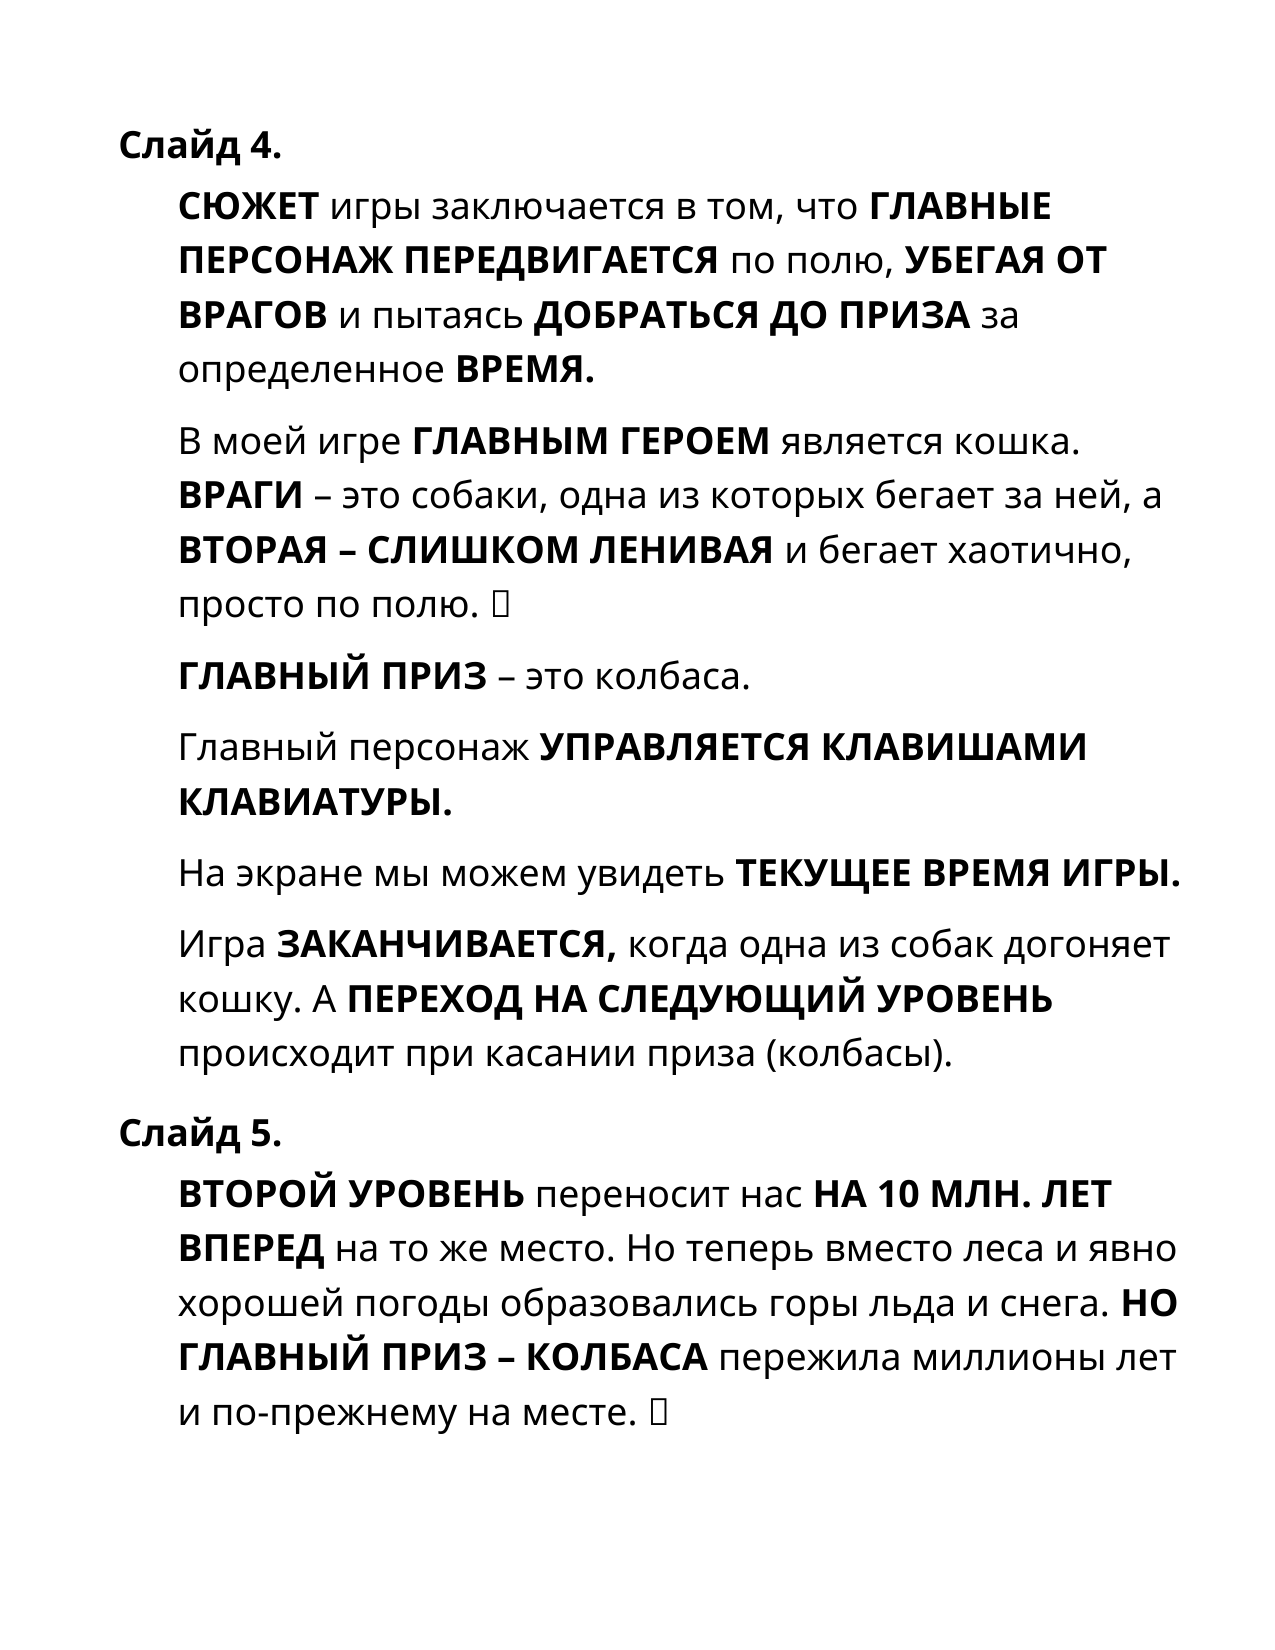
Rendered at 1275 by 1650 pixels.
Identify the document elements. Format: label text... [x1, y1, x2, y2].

text Главный приз – это колбаса. [177, 649, 1186, 700]
text В моей игре главным героем является кошка. Враги – это собаки, одна из которых бегает за ней, а вторая – слишком ленивая и бегает хаотично, просто по полю.  [177, 414, 1186, 629]
text На экране мы можем увидеть текущее время игры. [177, 846, 1186, 897]
text Главный персонаж управляется клавишами клавиатуры. [177, 720, 1186, 826]
text СЮЖЕТ игры заключается в том, что главные персонаж передвигается по полю, убегая от врагов и пытаясь добраться до приза за определенное время. [177, 179, 1186, 394]
text Игра заканчивается, когда одна из собак догоняет кошку. А переход на следующий уровень происходит при касании приза (колбасы). [177, 917, 1186, 1077]
subtitle Слайд 5. [118, 1106, 1186, 1157]
text Второй уровень переносит нас на 10 млн. лет вперед на то же место. Но теперь вместо леса и явно хорошей погоды образовались горы льда и снега. Но главный приз – колбаса пережила миллионы лет и по-прежнему на месте.  [177, 1167, 1186, 1436]
subtitle Слайд 4. [118, 118, 1186, 169]
